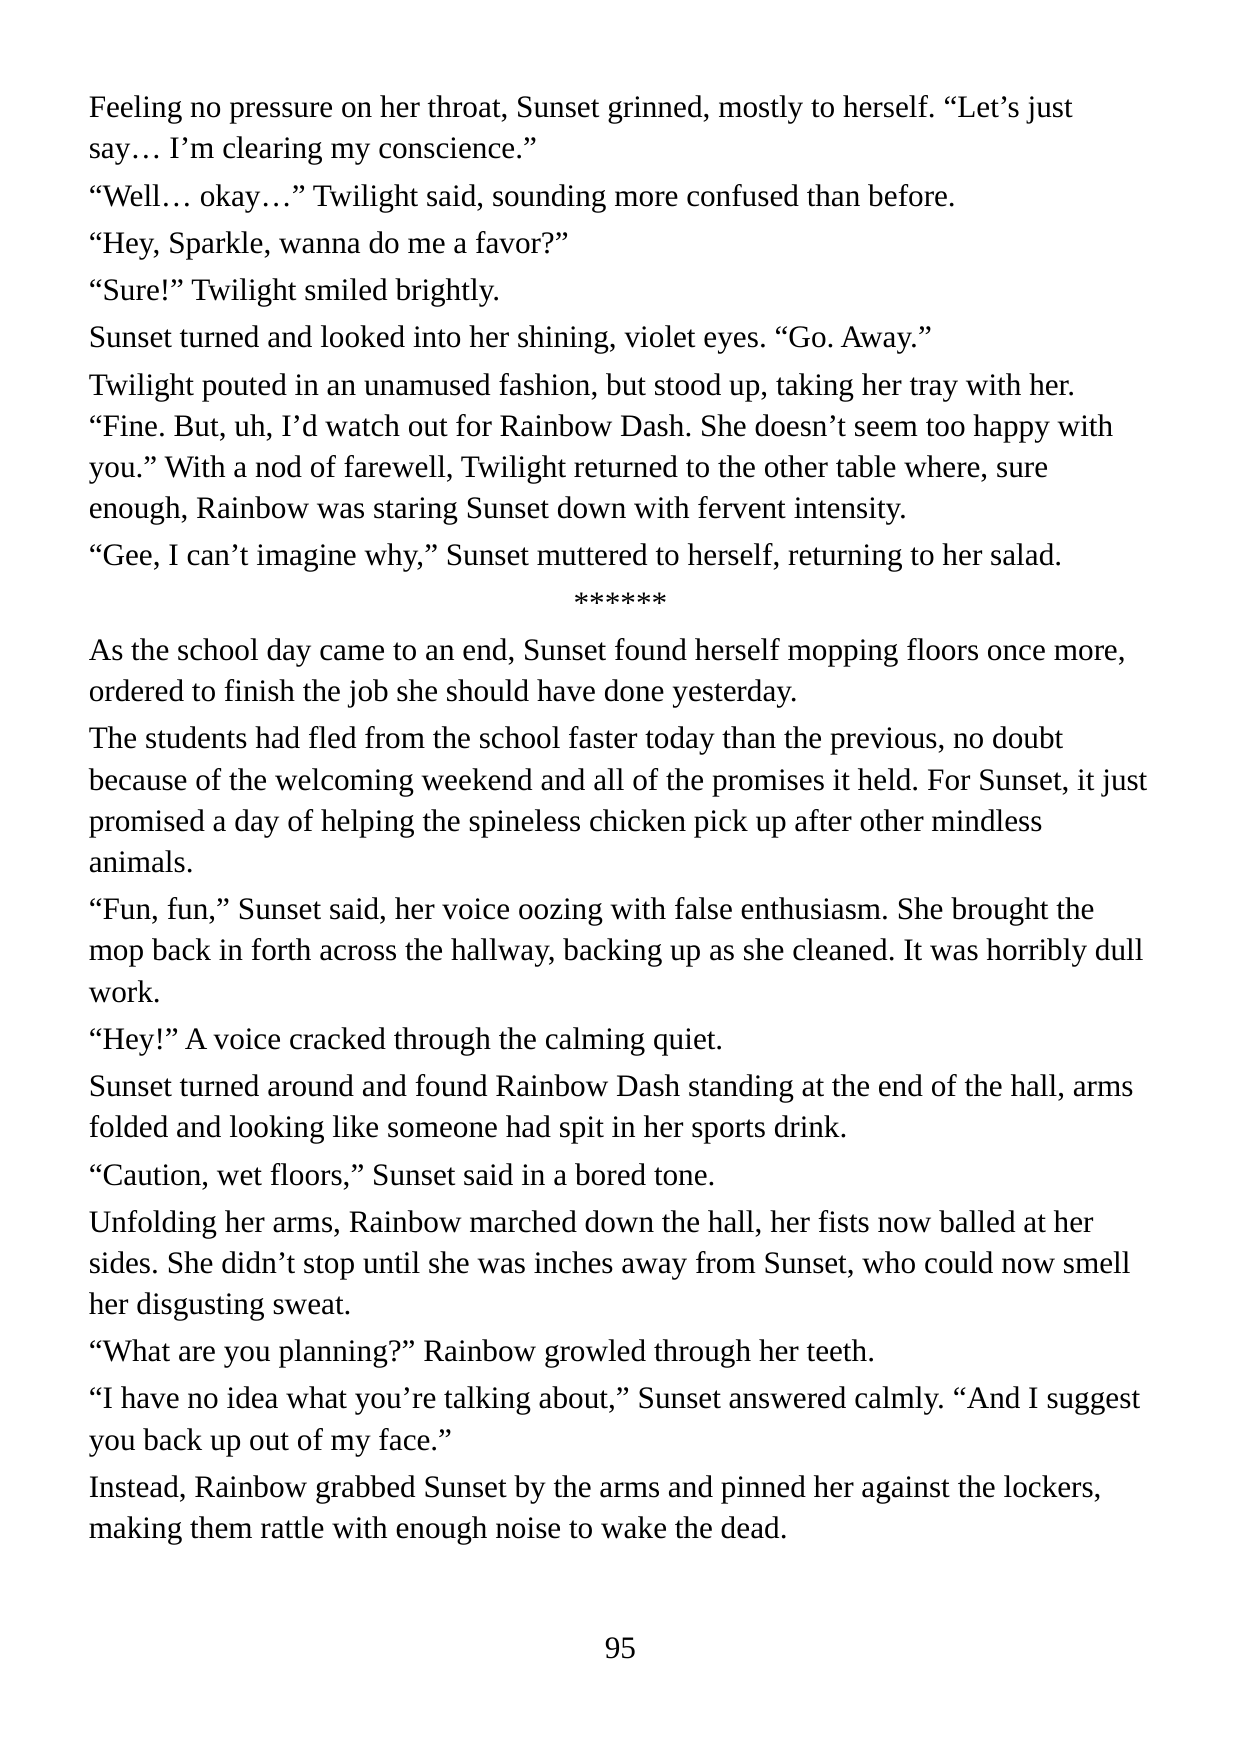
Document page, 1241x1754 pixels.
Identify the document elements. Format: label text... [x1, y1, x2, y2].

text Sunset turned around and found Rainbow Dash standing at the end of the hall, arms folded and looking like someone had spit in her sports drink. [88, 1067, 1152, 1144]
text Instead, Rainbow grabbed Sunset by the arms and pinned her against the lockers, making them rattle with enough noise to wake the dead. [88, 1468, 1152, 1545]
text Twilight pouted in an unamused fashion, but stood up, taking her tray with her. “Fine. But, uh, I’d watch out for Rainbow Dash. She doesn’t seem too happy with you.” With a nod of farewell, Twilight returned to the other table where, sure enough, Rainbow was staring Sunset down with fervent intensity. [88, 366, 1152, 525]
text As the school day came to an end, Sunset found herself mopping floors once more, ordered to finish the job she should have done yesterday. [88, 631, 1152, 708]
text “Hey!” A voice cracked through the calming quiet. [88, 1020, 1152, 1056]
text “Hey, Sparkle, wanna do me a favor?” [88, 224, 1152, 260]
text “I have no idea what you’re talking about,” Sunset answered calmly. “And I suggest you back up out of my face.” [88, 1380, 1152, 1457]
text Unfolding her arms, Rainbow marched down the hall, her fists now balled at her sides. She didn’t stop until she was inches away from Sunset, who could now smell her disgusting sweat. [88, 1203, 1152, 1321]
text “Fun, fun,” Sunset said, her voice oozing with false enthusiasm. She brought the mop back in forth across the hallway, backing up as she cleaned. It was horribly dull work. [88, 890, 1152, 1009]
text “Well… okay…” Twilight said, sounding more confused than before. [88, 177, 1152, 213]
text “Caution, wet floors,” Sunset said in a bored tone. [88, 1156, 1152, 1192]
text Feeling no pressure on her throat, Sunset grinned, mostly to herself. “Let’s just say… I’m clearing my conscience.” [88, 88, 1152, 166]
text “Sure!” Twilight smiled brightly. [88, 271, 1152, 307]
text “Gee, I can’t imagine why,” Sunset muttered to herself, returning to her salad. [88, 537, 1152, 573]
text ****** [88, 584, 1152, 620]
text “What are you planning?” Rainbow growled through her teeth. [88, 1333, 1152, 1368]
text Sunset turned and looked into her shining, violet eyes. “Go. Away.” [88, 318, 1152, 354]
text The students had fled from the school faster today than the previous, no doubt because of the welcoming weekend and all of the promises it held. For Sunset, it just promised a day of helping the spineless chicken pick up after other mindless animals. [88, 719, 1152, 879]
